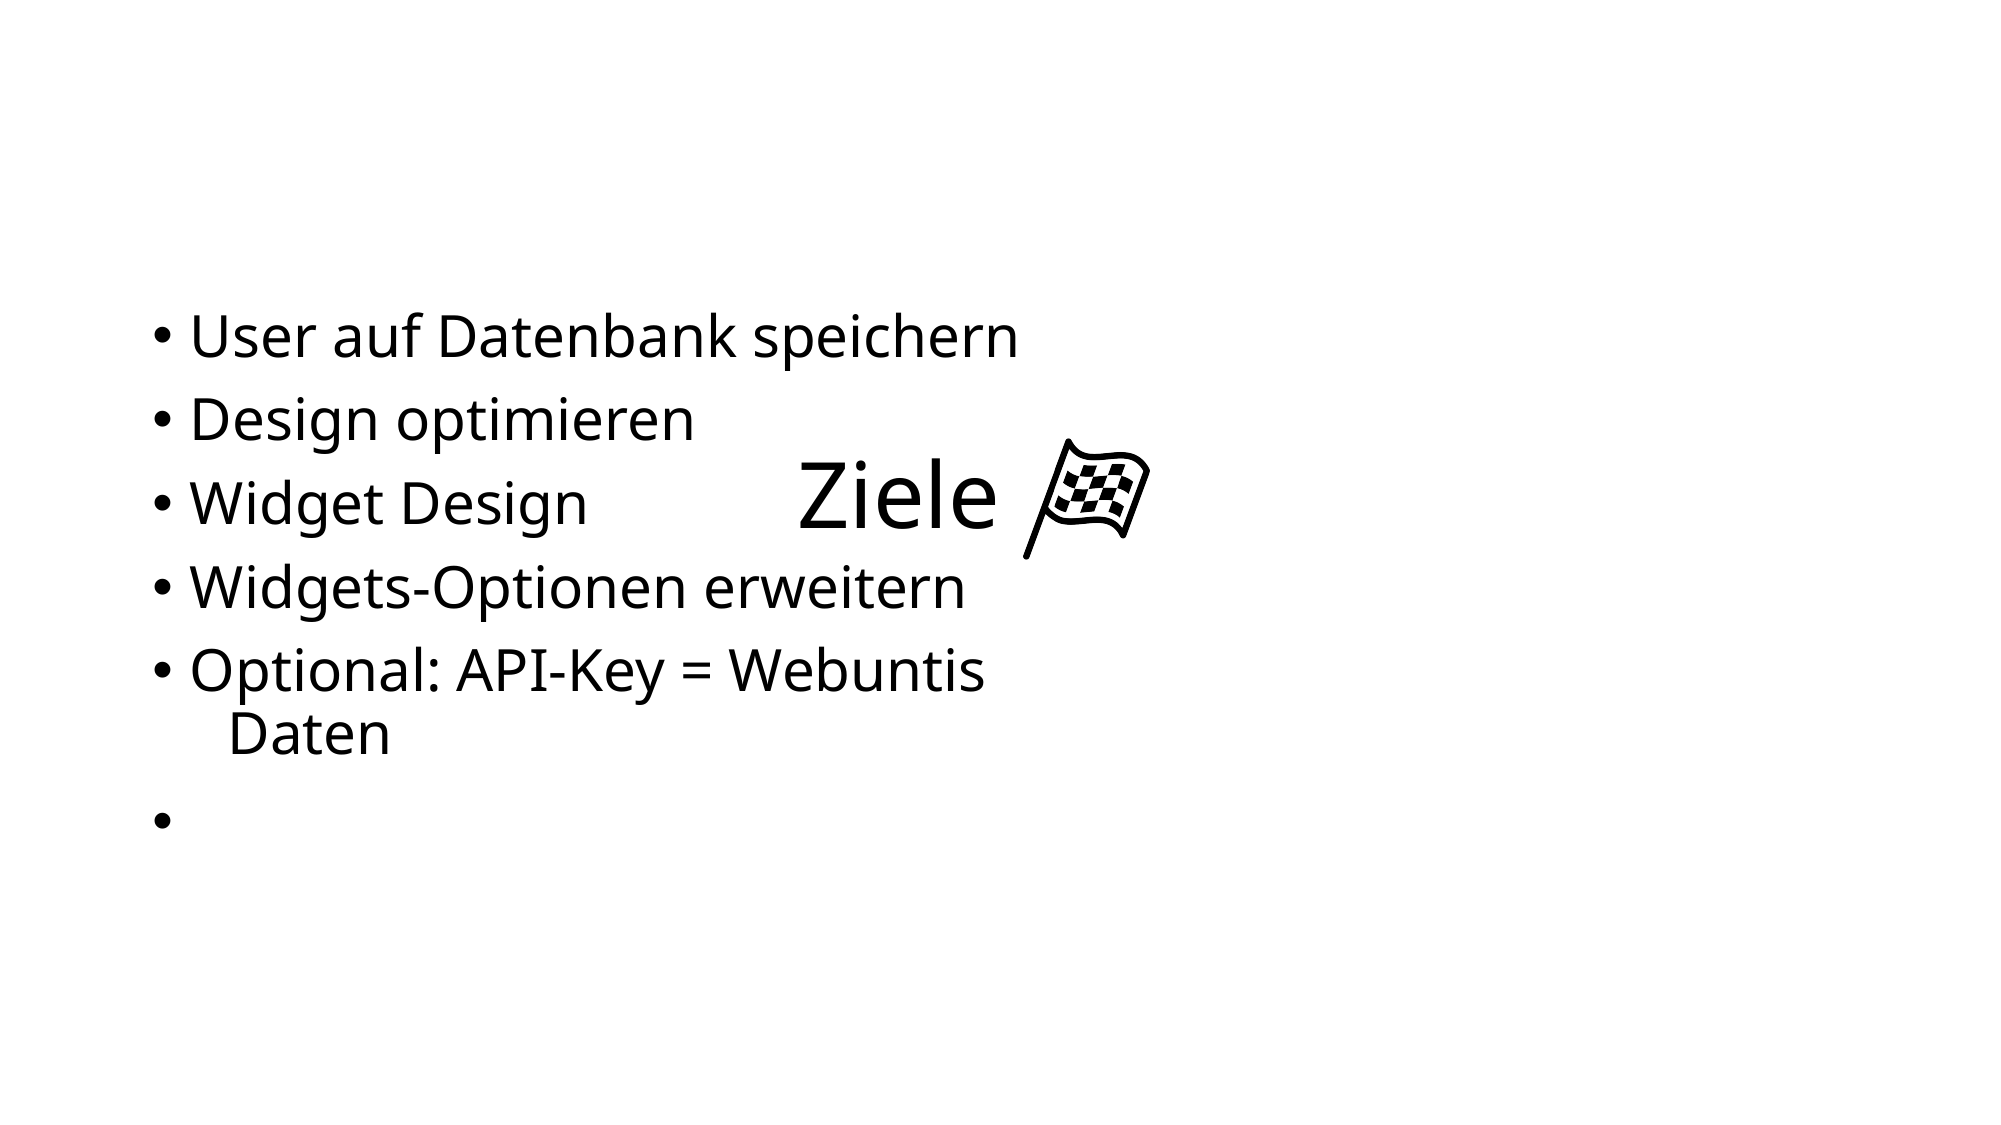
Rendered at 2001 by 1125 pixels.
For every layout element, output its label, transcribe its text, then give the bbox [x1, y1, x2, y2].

list User auf Datenbank speichern Design optimieren Widget Design Widgets-Optionen erweitern Optional: API-Key = Webuntis Daten [137, 299, 1115, 1014]
picture [1023, 435, 1150, 563]
